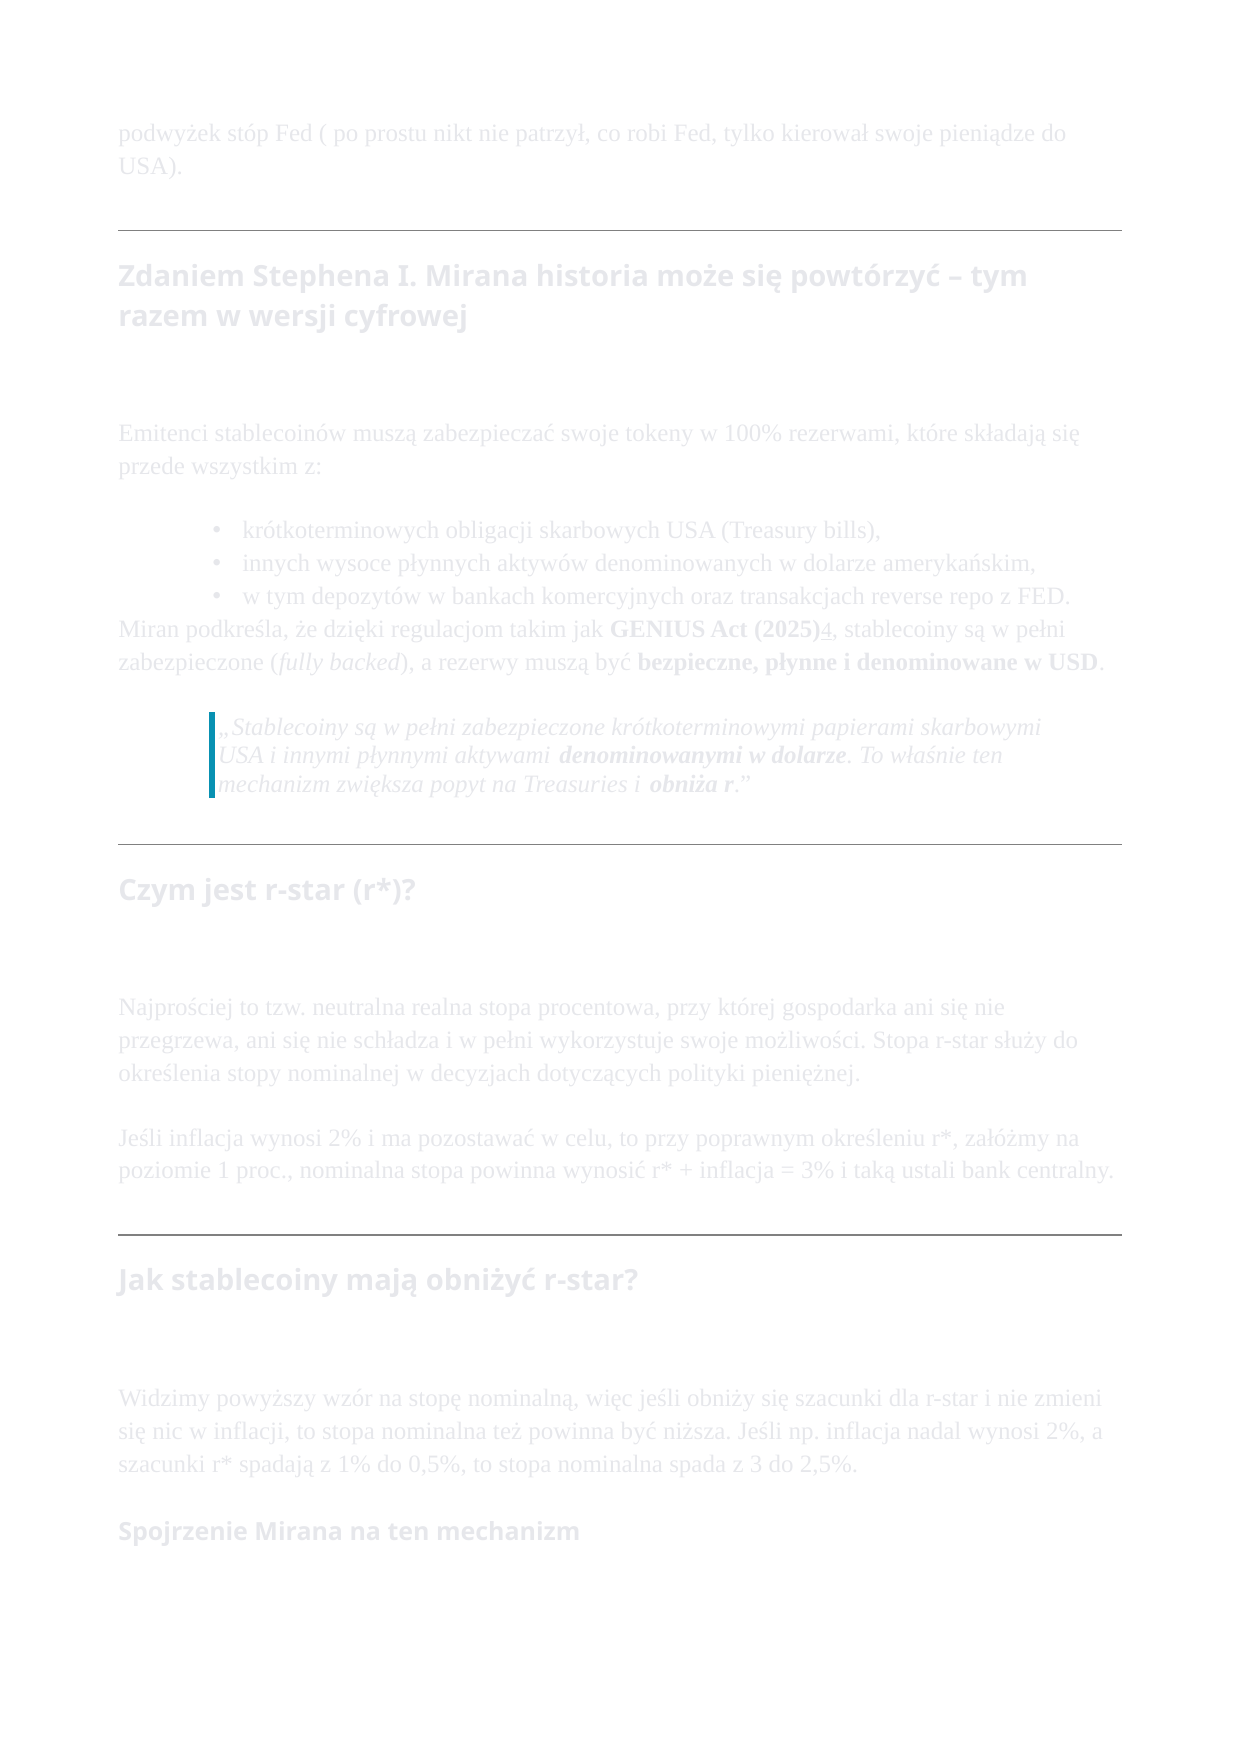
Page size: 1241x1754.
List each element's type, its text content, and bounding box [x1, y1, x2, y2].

text Jeśli inflacja wynosi 2% i ma pozostawać w celu, to przy poprawnym określeniu r*, załóżmy na poziomie 1 proc., nominalna stopa powinna wynosić r* + inflacja = 3% i taką ustali bank centralny. [118, 1123, 1122, 1184]
text podwyżek stóp Fed ( po prostu nikt nie patrzył, co robi Fed, tylko kierował swoje pieniądze do USA). [118, 118, 1122, 180]
text „Stablecoiny są w pełni zabezpieczone krótkoterminowymi papierami skarbowymi USA i innymi płynnymi aktywami denominowanymi w dolarze. To właśnie ten mechanizm zwiększa popyt na Treasuries i obniża r.” [215, 712, 1063, 798]
subtitle Czym jest r-star (r*)? [118, 869, 1122, 909]
list w tym depozytów w bankach komercyjnych oraz transakcjach reverse repo z FED. [212, 581, 1122, 610]
subtitle Jak stablecoiny mają obniżyć r-star? [118, 1260, 1122, 1299]
text Emitenci stablecoinów muszą zabezpieczać swoje tokeny w 100% rezerwami, które składają się przede wszystkim z: [118, 418, 1122, 480]
text Miran podkreśla, że dzięki regulacjom takim jak GENIUS Act (2025)4, stablecoiny są w pełni zabezpieczone (fully backed), a rezerwy muszą być bezpieczne, płynne i denominowane w USD. [118, 614, 1122, 676]
subtitle Zdaniem Stephena I. Mirana historia może się powtórzyć – tym razem w wersji cyfrowej [118, 255, 1122, 334]
list innych wysoce płynnych aktywów denominowanych w dolarze amerykańskim, [212, 548, 1122, 577]
subtitle Spojrzenie Mirana na ten mechanizm [118, 1513, 1122, 1547]
list krótkoterminowych obligacji skarbowych USA (Treasury bills), [212, 515, 1122, 544]
text Najprościej to tzw. neutralna realna stopa procentowa, przy której gospodarka ani się nie przegrzewa, ani się nie schładza i w pełni wykorzystuje swoje możliwości. Stopa r-star służy do określenia stopy nominalnej w decyzjach dotyczących polityki pieniężnej. [118, 992, 1122, 1087]
text Widzimy powyższy wzór na stopę nominalną, więc jeśli obniży się szacunki dla r-star i nie zmieni się nic w inflacji, to stopa nominalna też powinna być niższa. Jeśli np. inflacja nadal wynosi 2%, a szacunki r* spadają z 1% do 0,5%, to stopa nominalna spada z 3 do 2,5%. [118, 1383, 1122, 1478]
